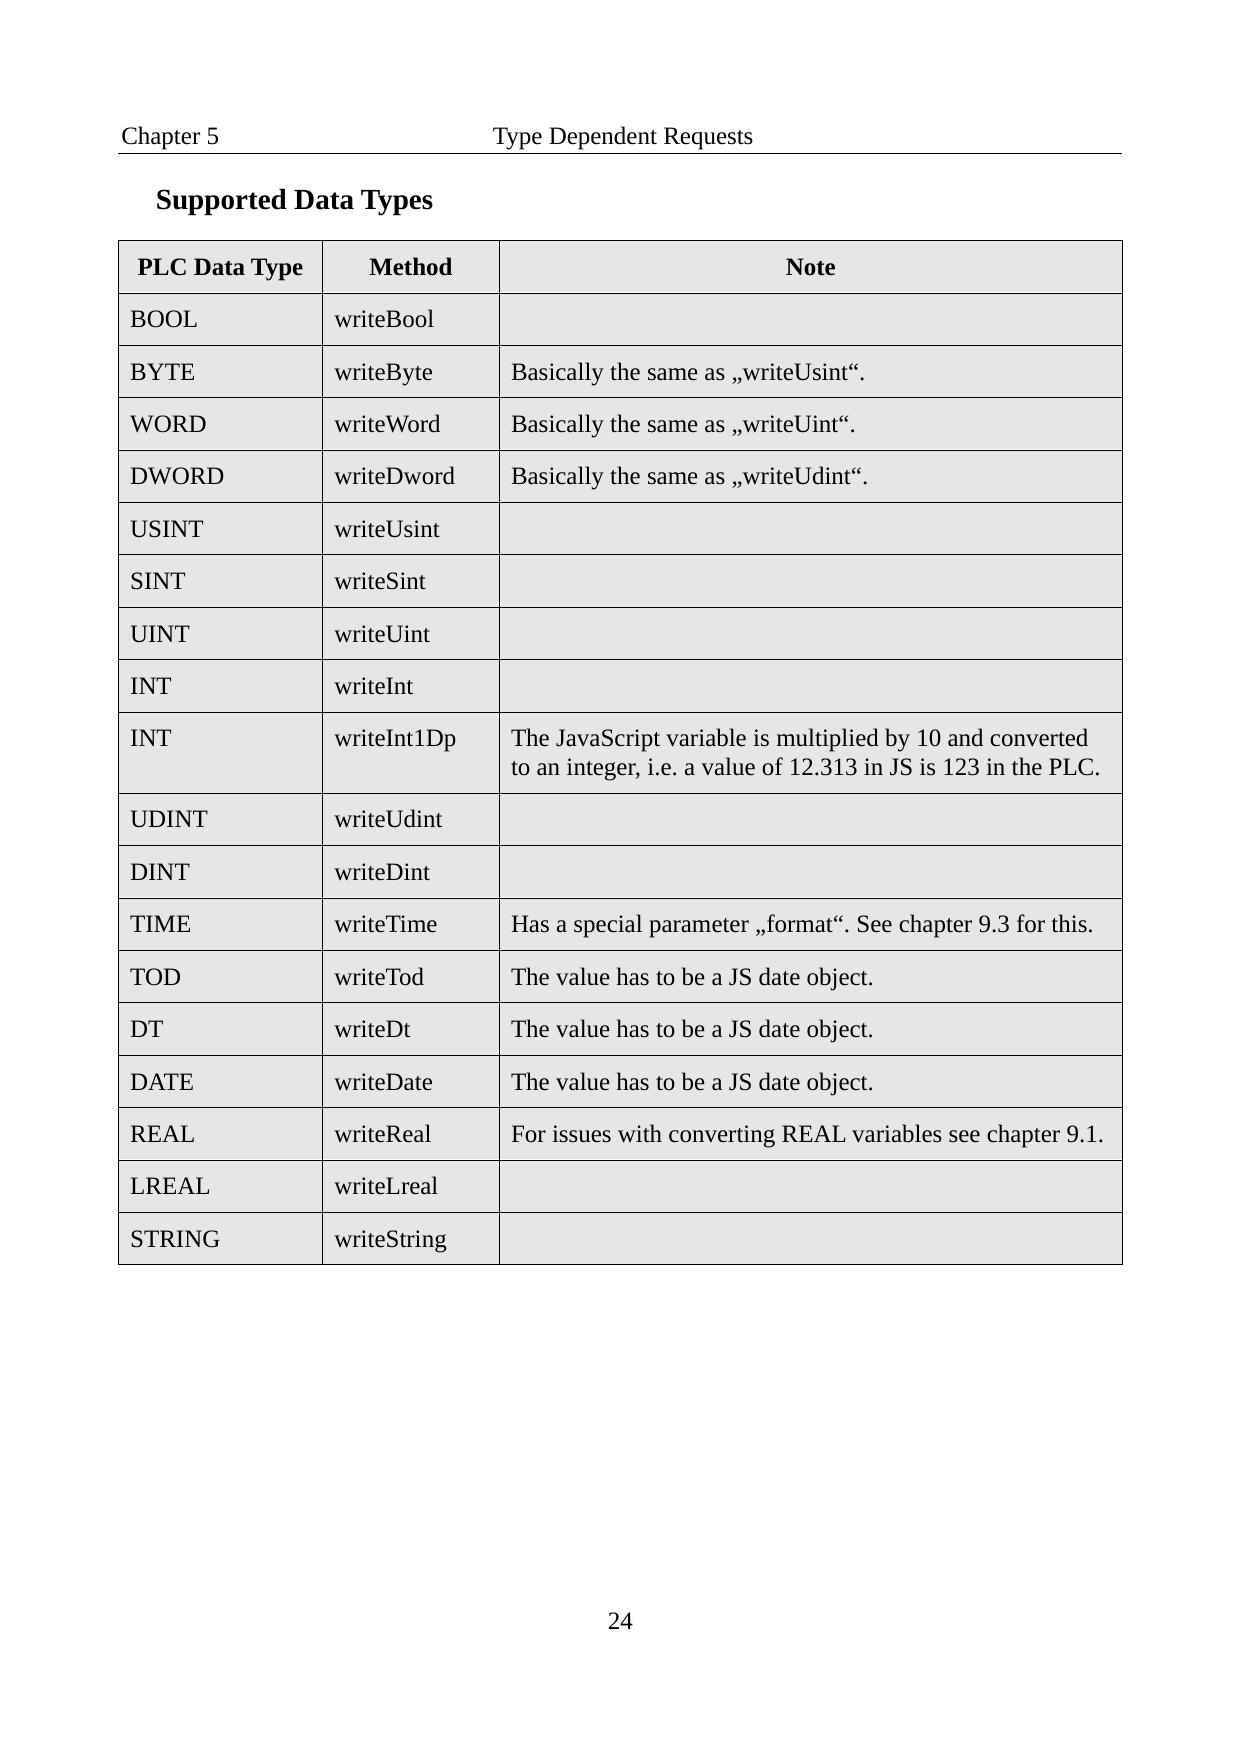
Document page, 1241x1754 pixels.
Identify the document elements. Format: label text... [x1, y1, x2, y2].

table_cell writeTime [323, 899, 499, 950]
table_cell writeDint [323, 846, 499, 897]
table_cell STRING [119, 1213, 322, 1264]
table_cell writeString [323, 1213, 499, 1264]
table_cell [500, 794, 1122, 845]
table_cell INT [119, 660, 322, 712]
subtitle Supported Data Types [156, 182, 1122, 216]
table_cell writeWord [323, 398, 499, 449]
table_cell writeReal [323, 1108, 499, 1159]
table_cell UINT [119, 608, 322, 659]
table_cell SINT [119, 555, 322, 607]
table_cell DATE [119, 1056, 322, 1107]
table_cell [500, 1213, 1122, 1264]
table_cell writeUsint [323, 503, 499, 554]
table_cell [500, 555, 1122, 607]
table_cell REAL [119, 1108, 322, 1159]
table_header Method [323, 241, 499, 292]
table_cell writeDate [323, 1056, 499, 1107]
table_cell writeInt [323, 660, 499, 712]
table_cell The value has to be a JS date object. [500, 951, 1122, 1002]
table_cell DINT [119, 846, 322, 897]
table_cell [500, 846, 1122, 897]
table_cell BYTE [119, 346, 322, 397]
table_cell USINT [119, 503, 322, 554]
table_cell writeTod [323, 951, 499, 1002]
table_cell Has a special parameter „format“. See chapter 9.3 for this. [500, 899, 1122, 950]
table_cell [500, 660, 1122, 712]
table_cell writeDword [323, 451, 499, 502]
table_cell [500, 503, 1122, 554]
table_cell DWORD [119, 451, 322, 502]
table_cell writeBool [323, 294, 499, 345]
table_cell The value has to be a JS date object. [500, 1003, 1122, 1055]
table_cell LREAL [119, 1161, 322, 1212]
table_header PLC Data Type [119, 241, 322, 292]
table_cell writeDt [323, 1003, 499, 1055]
table_header Note [500, 241, 1122, 292]
table_cell writeInt1Dp [323, 713, 499, 793]
table_cell [500, 1161, 1122, 1212]
table_cell INT [119, 713, 322, 793]
table_cell The JavaScript variable is multiplied by 10 and converted to an integer, i.e. a value of 12.313 in JS is 123 in the PLC. [500, 713, 1122, 793]
table_cell writeLreal [323, 1161, 499, 1212]
table_cell [500, 294, 1122, 345]
table_cell writeSint [323, 555, 499, 607]
table_cell The value has to be a JS date object. [500, 1056, 1122, 1107]
table_cell Basically the same as „writeUsint“. [500, 346, 1122, 397]
table_cell Basically the same as „writeUint“. [500, 398, 1122, 449]
table_cell TIME [119, 899, 322, 950]
table_cell WORD [119, 398, 322, 449]
table_cell BOOL [119, 294, 322, 345]
table_cell DT [119, 1003, 322, 1055]
table_cell writeUdint [323, 794, 499, 845]
table_cell UDINT [119, 794, 322, 845]
table_cell TOD [119, 951, 322, 1002]
table_cell For issues with converting REAL variables see chapter 9.1. [500, 1108, 1122, 1159]
table_cell Basically the same as „writeUdint“. [500, 451, 1122, 502]
table_cell writeUint [323, 608, 499, 659]
table_cell [500, 608, 1122, 659]
table_cell writeByte [323, 346, 499, 397]
